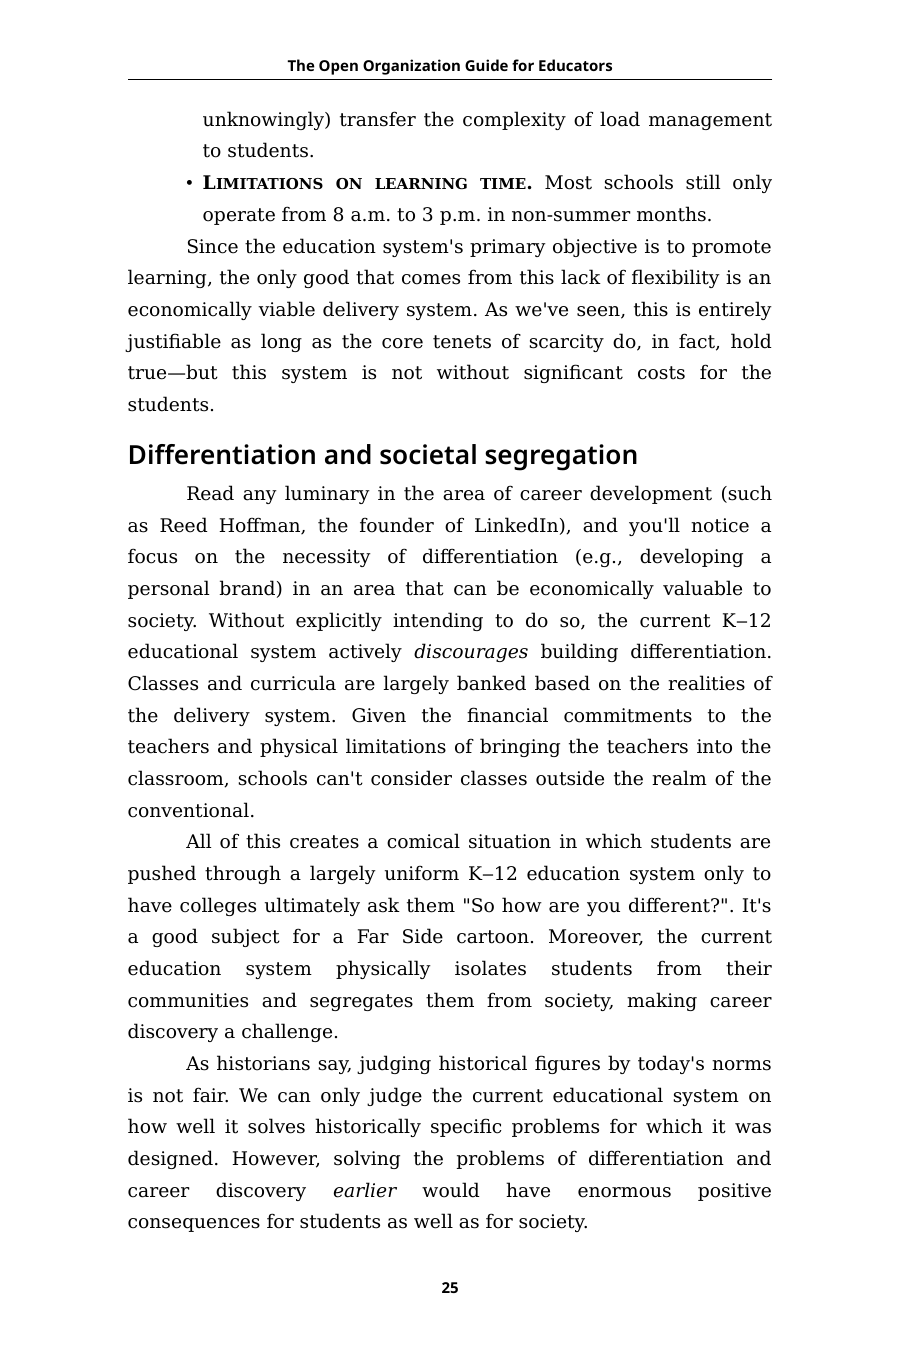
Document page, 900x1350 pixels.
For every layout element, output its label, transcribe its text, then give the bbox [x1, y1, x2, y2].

list unknowingly) transfer the complexity of load management to students. [186, 109, 772, 162]
text Read any luminary in the area of career development (such as Reed Hoffman, the founder of LinkedIn), and you'll notice a focus on the necessity of differentiation (e.g., developing a personal brand) in an area that can be economically valuable to society. Without explicitly intending to do so, the current K‒12 educational system actively discourages building differentiation. Classes and curricula are largely banked based on the realities of the delivery system. Given the financial commitments to the teachers and physical limitations of bringing the teachers into the classroom, schools can't consider classes outside the realm of the conventional. [127, 483, 772, 822]
text As historians say, judging historical figures by today's norms is not fair. We can only judge the current educational system on how well it solves historically specific problems for which it was designed. However, solving the problems of differentiation and career discovery earlier would have enormous positive consequences for students as well as for society. [127, 1053, 772, 1233]
text Since the education system's primary objective is to promote learning, the only good that comes from this lack of flexibility is an economically viable delivery system. As we've seen, this is entirely justifiable as long as the core tenets of scarcity do, in fact, hold true—but this system is not without significant costs for the students. [127, 236, 772, 416]
list Limitations on learning time. Most schools still only operate from 8 a.m. to 3 p.m. in non-summer months. [186, 172, 772, 226]
subtitle Differentiation and societal segregation [127, 440, 772, 471]
text All of this creates a comical situation in which students are pushed through a largely uniform K‒12 education system only to have colleges ultimately ask them "So how are you different?". It's a good subject for a Far Side cartoon. Moreover, the current education system physically isolates students from their communities and segregates them from society, making career discovery a challenge. [127, 831, 772, 1043]
